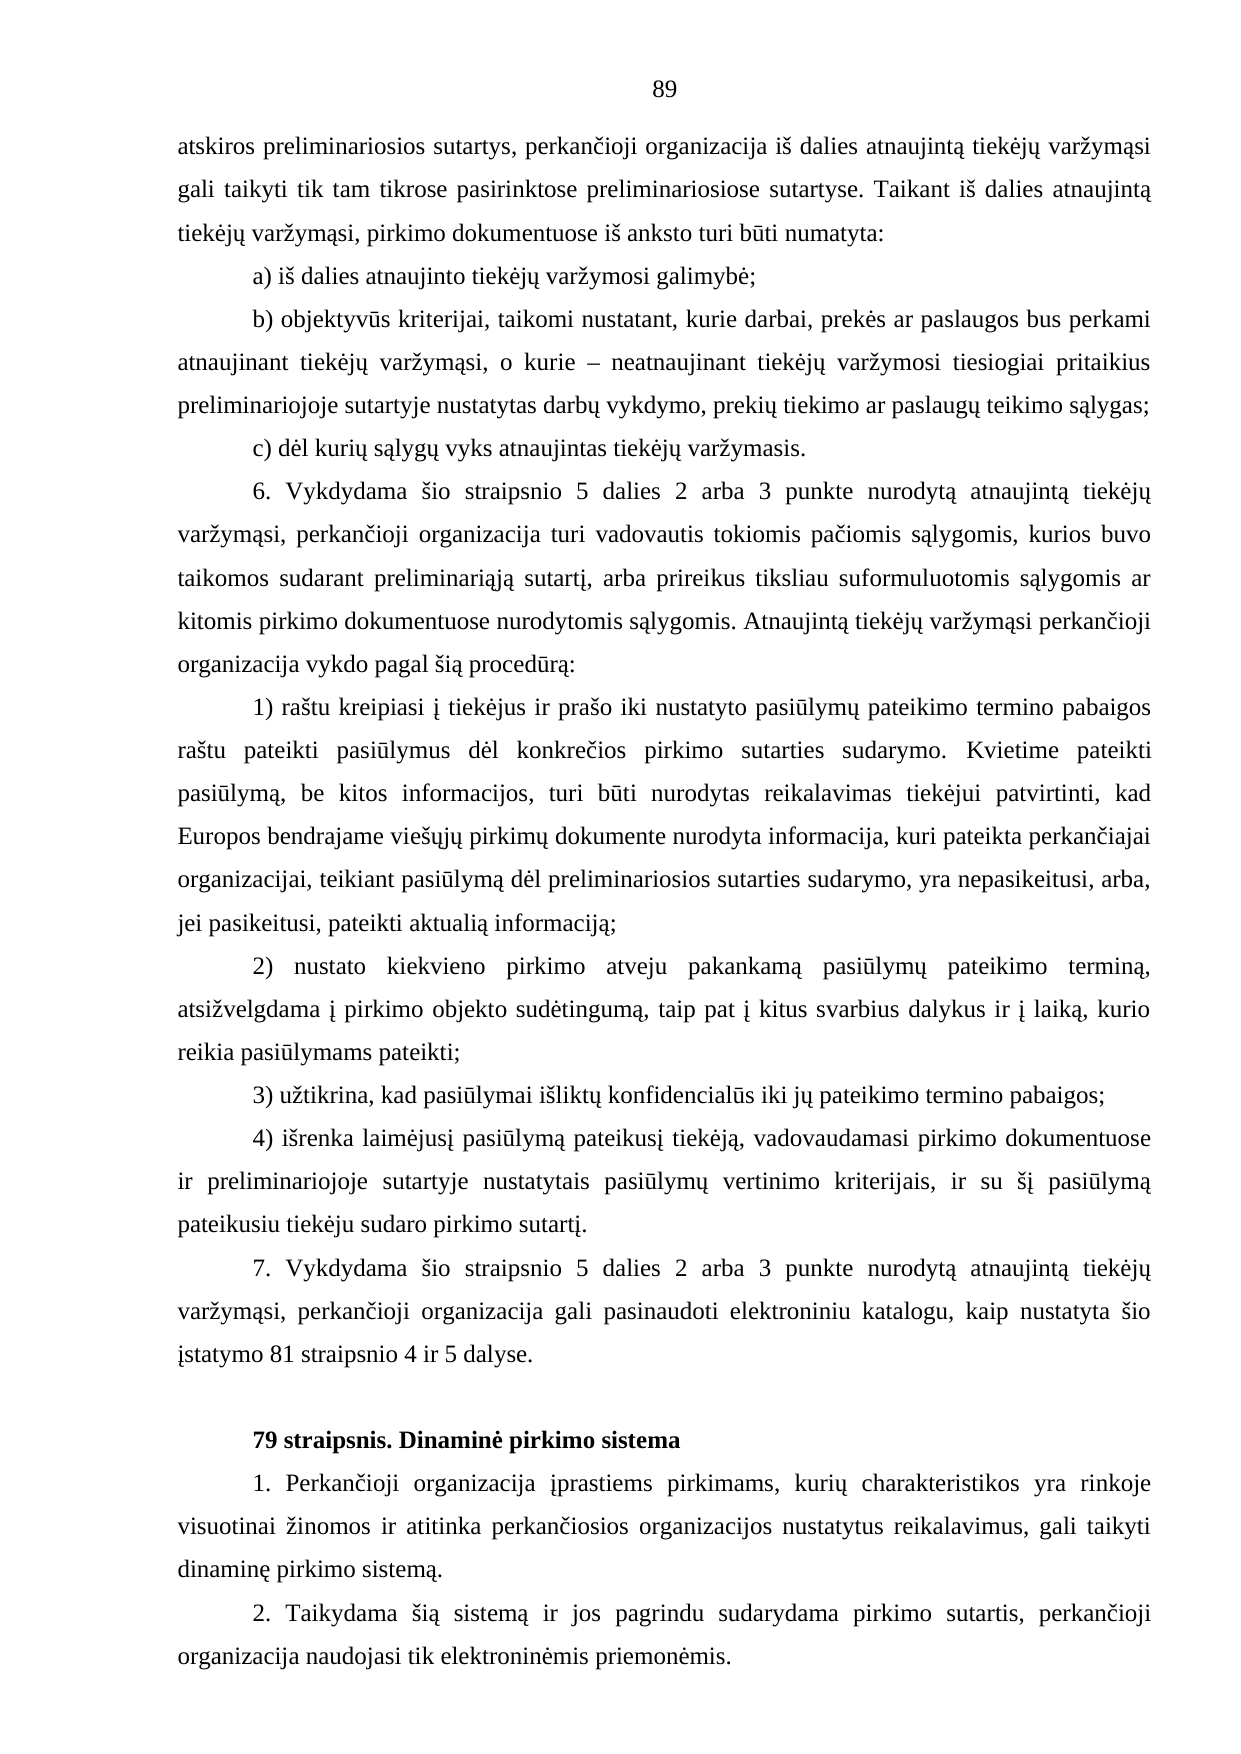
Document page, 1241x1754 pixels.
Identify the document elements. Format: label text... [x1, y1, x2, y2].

text 1) raštu kreipiasi į tiekėjus ir prašo iki nustatyto pasiūlymų pateikimo termino pabaigos raštu pateikti pasiūlymus dėl konkrečios pirkimo sutarties sudarymo. Kvietime pateikti pasiūlymą, be kitos informacijos, turi būti nurodytas reikalavimas tiekėjui patvirtinti, kad Europos bendrajame viešųjų pirkimų dokumente nurodyta informacija, kuri pateikta perkančiajai organizacijai, teikiant pasiūlymą dėl preliminariosios sutarties sudarymo, yra nepasikeitusi, arba, jei pasikeitusi, pateikti aktualią informaciją; [177, 692, 1152, 936]
text 4) išrenka laimėjusį pasiūlymą pateikusį tiekėją, vadovaudamasi pirkimo dokumentuose ir preliminariojoje sutartyje nustatytais pasiūlymų vertinimo kriterijais, ir su šį pasiūlymą pateikusiu tiekėju sudaro pirkimo sutartį. [177, 1123, 1152, 1238]
text 6. Vykdydama šio straipsnio 5 dalies 2 arba 3 punkte nurodytą atnaujintą tiekėjų varžymąsi, perkančioji organizacija turi vadovautis tokiomis pačiomis sąlygomis, kurios buvo taikomos sudarant preliminariąją sutartį, arba prireikus tiksliau suformuluotomis sąlygomis ar kitomis pirkimo dokumentuose nurodytomis sąlygomis. Atnaujintą tiekėjų varžymąsi perkančioji organizacija vykdo pagal šią procedūrą: [177, 476, 1152, 678]
text c) dėl kurių sąlygų vyks atnaujintas tiekėjų varžymasis. [177, 433, 1152, 462]
text 79 straipsnis. Dinaminė pirkimo sistema [177, 1425, 1152, 1454]
text a) iš dalies atnaujinto tiekėjų varžymosi galimybė; [177, 261, 1152, 289]
text 1. Perkančioji organizacija įprastiems pirkimams, kurių charakteristikos yra rinkoje visuotinai žinomos ir atitinka perkančiosios organizacijos nustatytus reikalavimus, gali taikyti dinaminę pirkimo sistemą. [177, 1468, 1152, 1583]
text atskiros preliminariosios sutartys, perkančioji organizacija iš dalies atnaujintą tiekėjų varžymąsi gali taikyti tik tam tikrose pasirinktose preliminariosiose sutartyse. Taikant iš dalies atnaujintą tiekėjų varžymąsi, pirkimo dokumentuose iš anksto turi būti numatyta: [177, 131, 1152, 246]
text 2) nustato kiekvieno pirkimo atveju pakankamą pasiūlymų pateikimo terminą, atsižvelgdama į pirkimo objekto sudėtingumą, taip pat į kitus svarbius dalykus ir į laiką, kurio reikia pasiūlymams pateikti; [177, 951, 1152, 1066]
text b) objektyvūs kriterijai, taikomi nustatant, kurie darbai, prekės ar paslaugos bus perkami atnaujinant tiekėjų varžymąsi, o kurie – neatnaujinant tiekėjų varžymosi tiesiogiai pritaikius preliminariojoje sutartyje nustatytas darbų vykdymo, prekių tiekimo ar paslaugų teikimo sąlygas; [177, 304, 1152, 419]
text 3) užtikrina, kad pasiūlymai išliktų konfidencialūs iki jų pateikimo termino pabaigos; [177, 1080, 1152, 1109]
text 2. Taikydama šią sistemą ir jos pagrindu sudarydama pirkimo sutartis, perkančioji organizacija naudojasi tik elektroninėmis priemonėmis. [177, 1598, 1152, 1669]
text 7. Vykdydama šio straipsnio 5 dalies 2 arba 3 punkte nurodytą atnaujintą tiekėjų varžymąsi, perkančioji organizacija gali pasinaudoti elektroniniu katalogu, kaip nustatyta šio įstatymo 81 straipsnio 4 ir 5 dalyse. [177, 1253, 1152, 1368]
